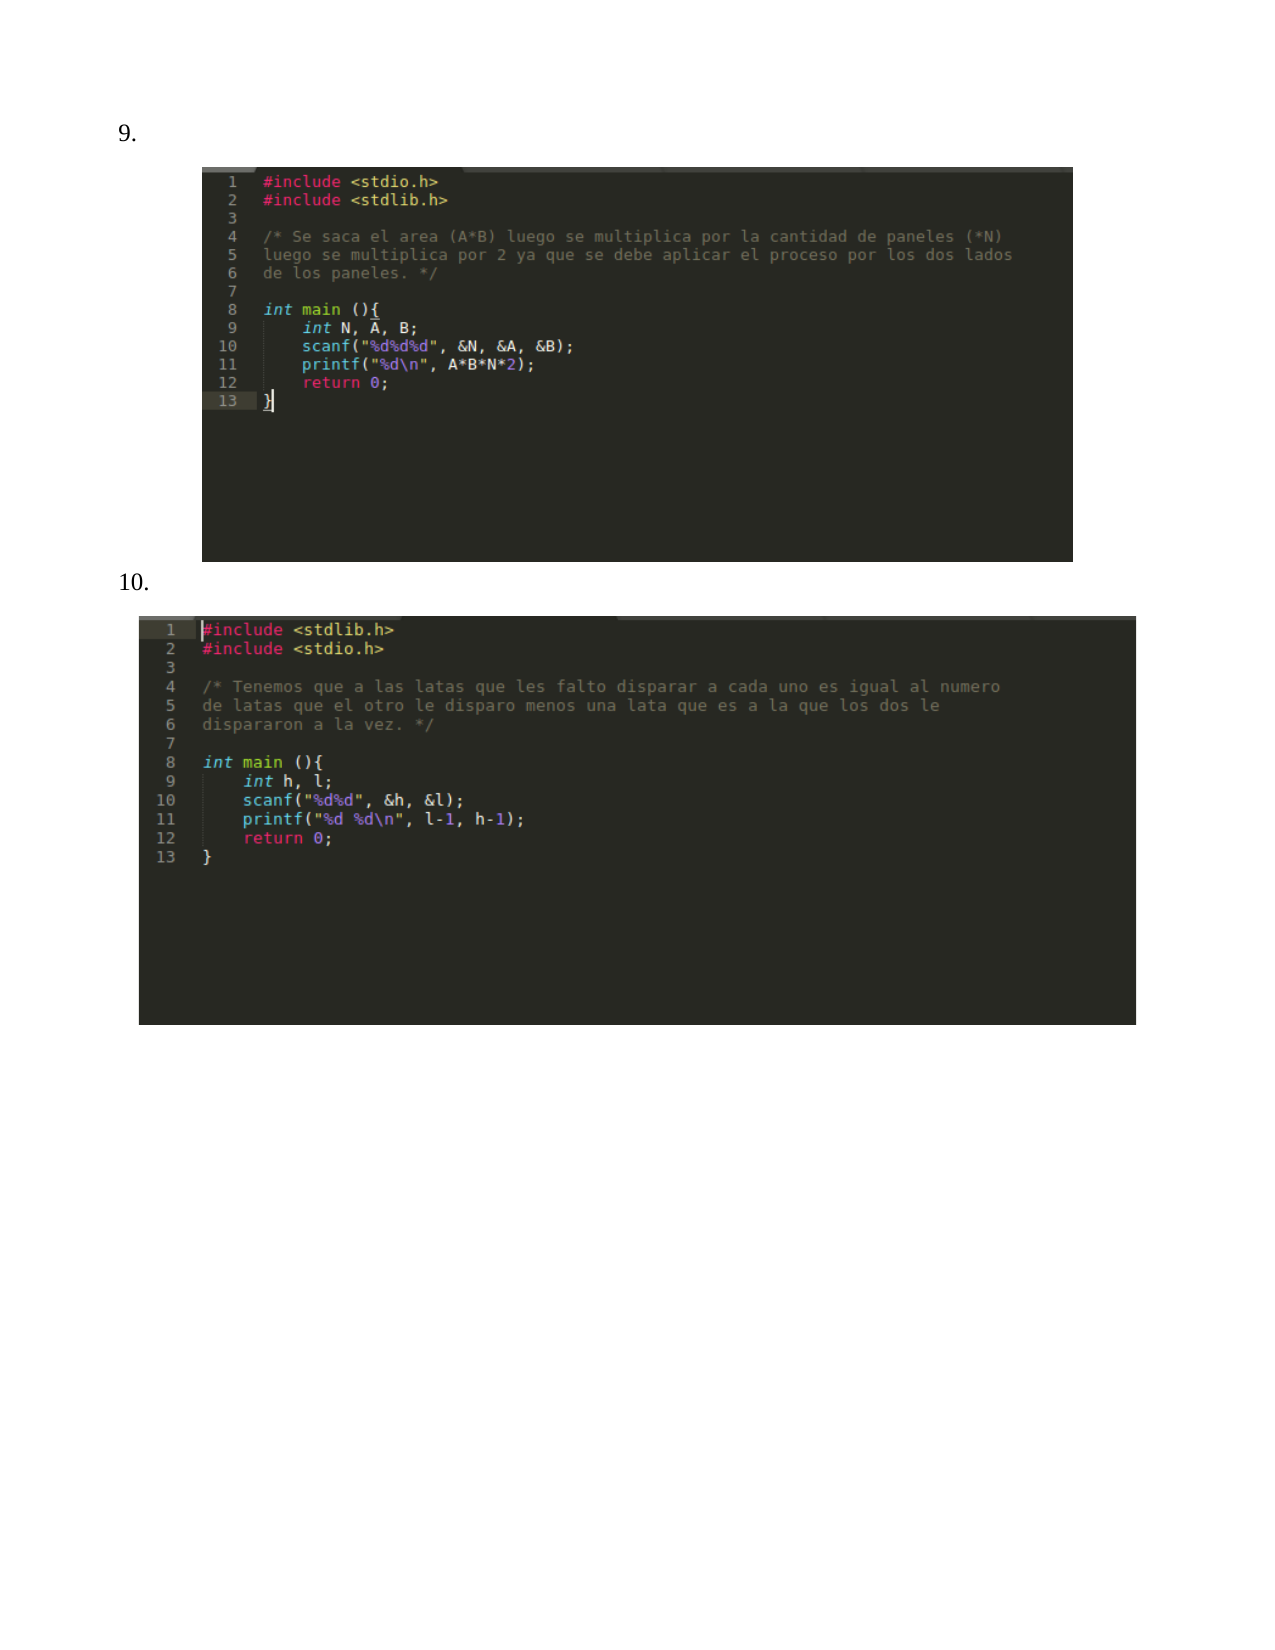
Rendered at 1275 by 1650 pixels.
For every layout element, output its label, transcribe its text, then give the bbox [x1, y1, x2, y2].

text 9. [118, 118, 1157, 147]
text 10. [118, 167, 1157, 596]
